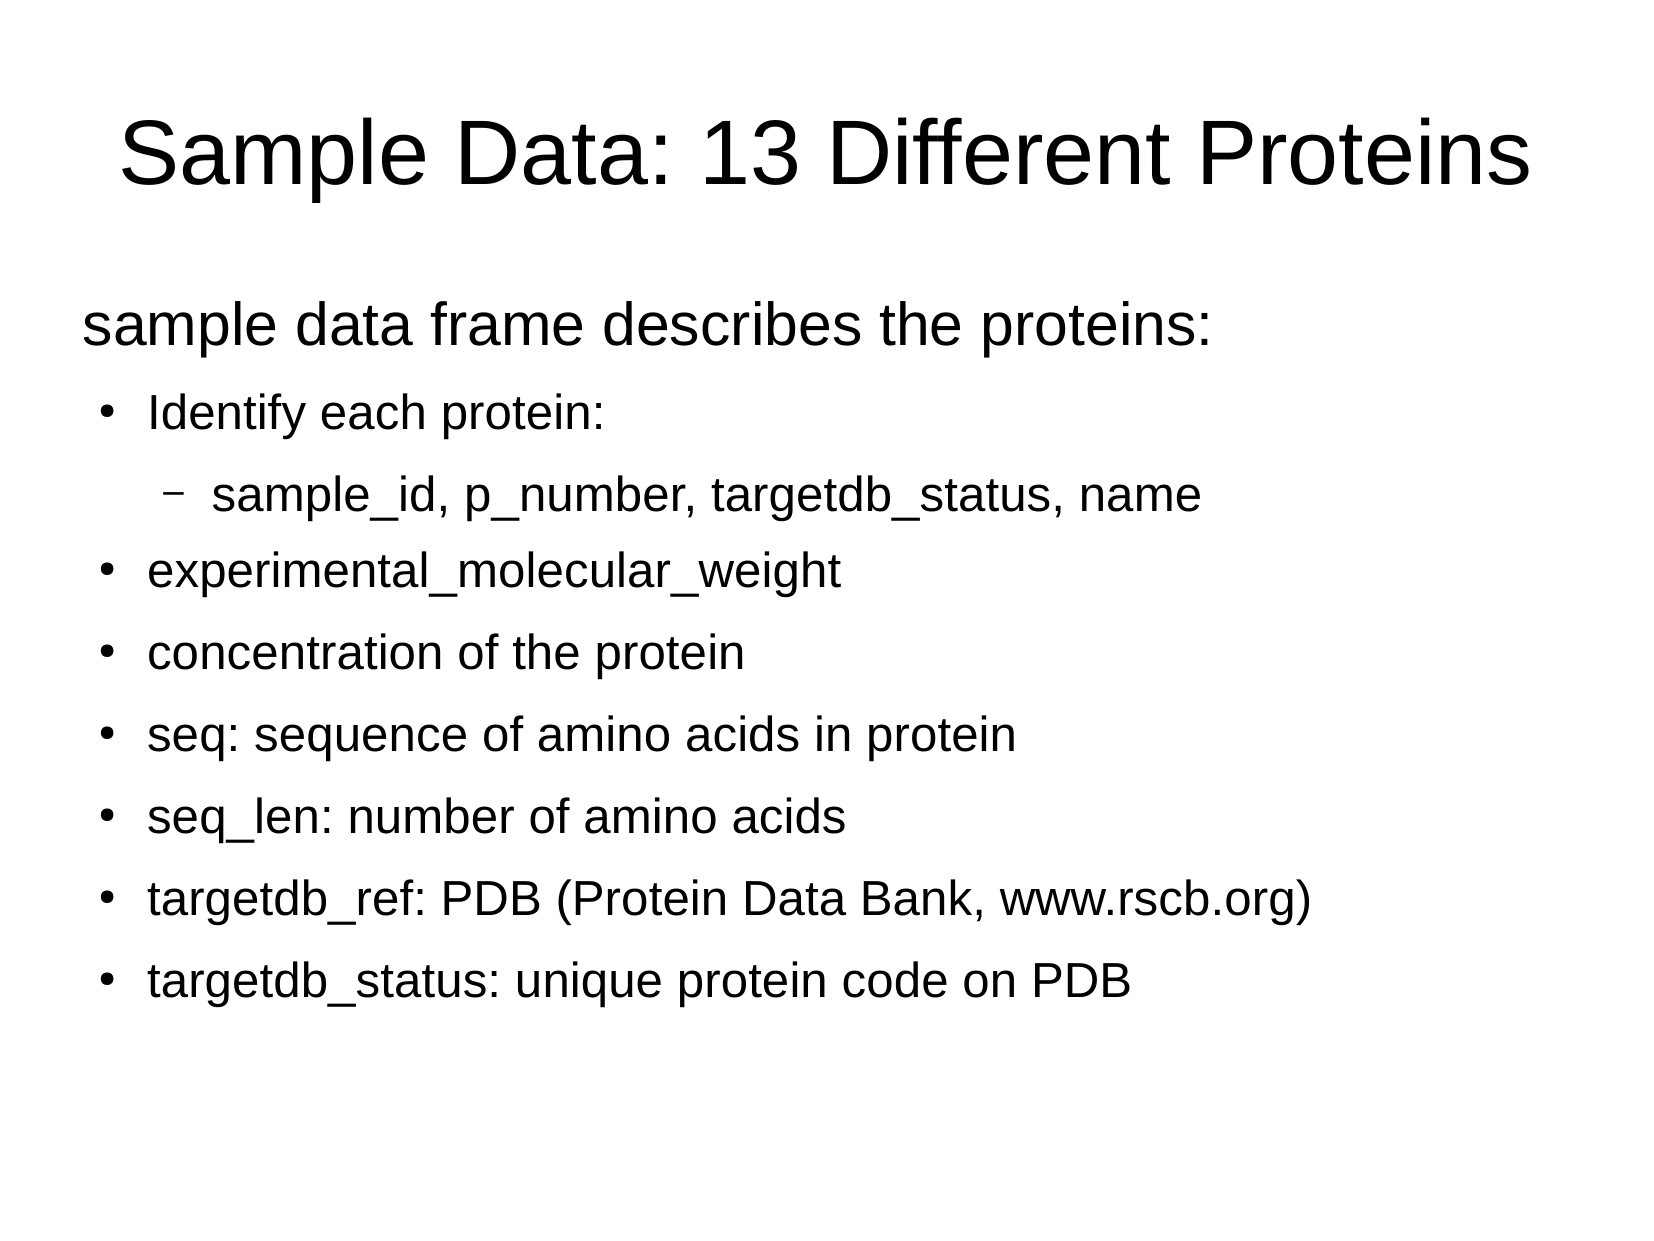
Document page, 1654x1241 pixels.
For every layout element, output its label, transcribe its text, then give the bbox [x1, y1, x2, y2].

title Sample Data: 13 Different Proteins [82, 49, 1571, 257]
list sample data frame describes the proteins: Identify each protein: sample_id, p_number, targetdb_status, name experimental_molecular_weight concentration of the protein seq: sequence of amino acids in protein seq_len: number of amino acids targetdb_ref: PDB (Protein Data Bank, www.rscb.org) targetdb_status: unique protein code on PDB [82, 290, 1538, 1010]
